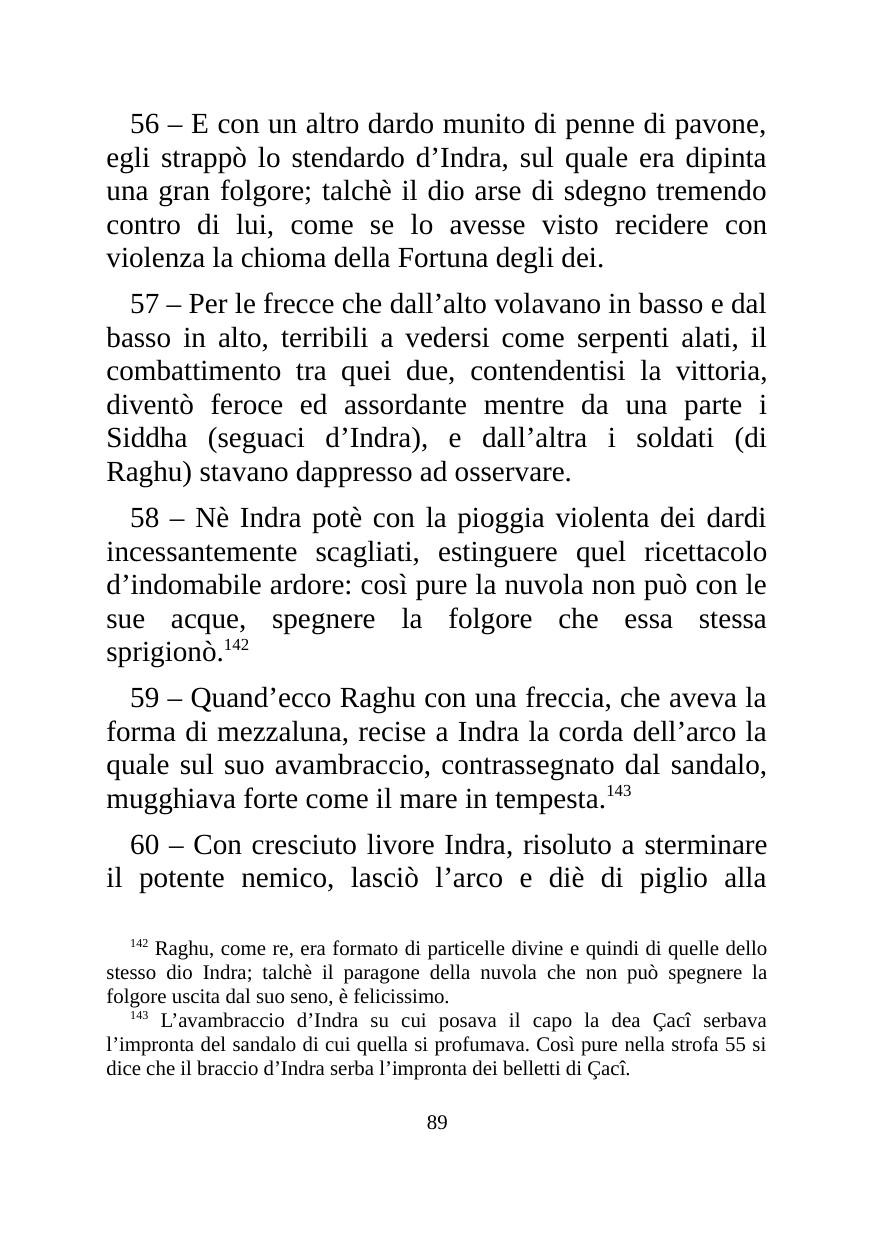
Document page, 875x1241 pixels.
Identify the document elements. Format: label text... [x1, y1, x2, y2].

text L’avambraccio d’Indra su cui posava il capo la dea Çacî serbava l’impronta del sandalo di cui quella si profumava. Così pure nella strofa 55 si dice che il braccio d’Indra serba l’impronta dei belletti di Çacî. [106, 1008, 768, 1080]
text Raghu, come re, era formato di particelle divine e quindi di quelle dello stesso dio Indra; talchè il paragone della nuvola che non può spegnere la folgore uscita dal suo seno, è felicissimo. [106, 936, 768, 1008]
text 57 – Per le frecce che dall’alto volavano in basso e dal basso in alto, terribili a vedersi come serpenti alati, il combattimento tra quei due, contendentisi la vittoria, diventò feroce ed assordante mentre da una parte i Siddha (seguaci d’Indra), e dall’altra i soldati (di Raghu) stavano dappresso ad osservare. [106, 286, 768, 488]
text 56 – E con un altro dardo munito di penne di pavone, egli strappò lo stendardo d’Indra, sul quale era dipinta una gran folgore; talchè il dio arse di sdegno tremendo contro di lui, come se lo avesse visto recidere con violenza la chioma della Fortuna degli dei. [106, 106, 768, 274]
text 60 – Con cresciuto livore Indra, risoluto a sterminare il potente nemico, lasciò l’arco e diè di piglio alla [106, 827, 768, 894]
text 58 – Nè Indra potè con la pioggia violenta dei dardi incessantemente scagliati, estinguere quel ricettacolo d’indomabile ardore: così pure la nuvola non può con le sue acque, spegnere la folgore che essa stessa sprigionò. [106, 500, 768, 668]
text 59 – Quand’ecco Raghu con una freccia, che aveva la forma di mezzaluna, recise a Indra la corda dell’arco la quale sul suo avambraccio, contrassegnato dal sandalo, mugghiava forte come il mare in tempesta. [106, 680, 768, 814]
